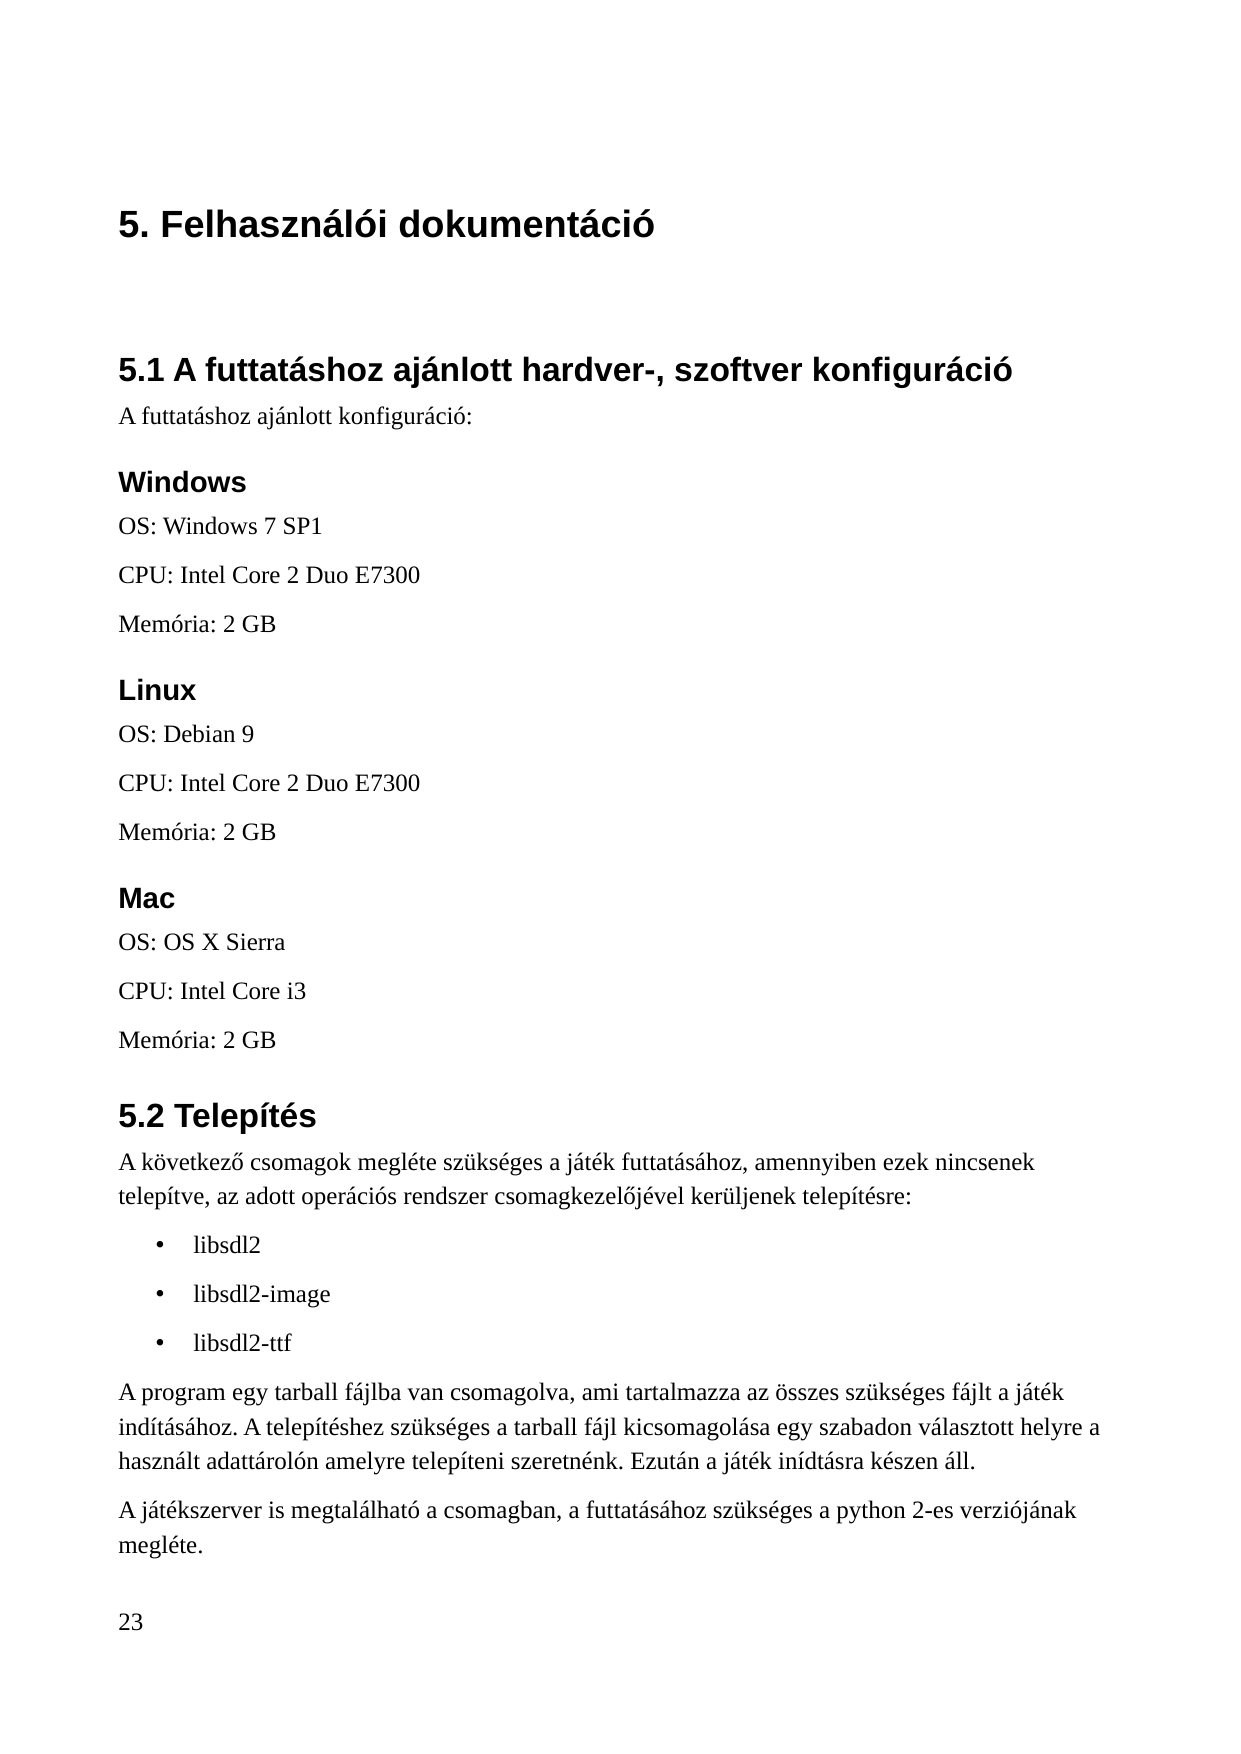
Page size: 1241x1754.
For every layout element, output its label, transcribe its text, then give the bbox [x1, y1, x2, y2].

subtitle Linux [118, 673, 1122, 707]
subtitle 5. Felhasználói dokumentáció [118, 201, 1122, 245]
text OS: OS X Sierra [118, 927, 1122, 956]
list libsdl2 [156, 1230, 1122, 1259]
text A program egy tarball fájlba van csomagolva, ami tartalmazza az összes szükséges fájlt a játék indításához. A telepítéshez szükséges a tarball fájl kicsomagolása egy szabadon választott helyre a használt adattárolón amelyre telepíteni szeretnénk. Ezután a játék inídtásra készen áll. [118, 1377, 1122, 1475]
text OS: Windows 7 SP1 [118, 511, 1122, 540]
subtitle 5.1 A futtatáshoz ajánlott hardver-, szoftver konfiguráció [118, 350, 1122, 389]
subtitle Windows [118, 465, 1122, 499]
text A játékszerver is megtalálható a csomagban, a futtatásához szükséges a python 2-es verziójának megléte. [118, 1495, 1122, 1558]
text OS: Debian 9 [118, 719, 1122, 748]
text CPU: Intel Core 2 Duo E7300 [118, 560, 1122, 589]
text A futtatáshoz ajánlott konfiguráció: [118, 401, 1122, 430]
text CPU: Intel Core 2 Duo E7300 [118, 768, 1122, 797]
text Memória: 2 GB [118, 609, 1122, 638]
text A következő csomagok megléte szükséges a játék futtatásához, amennyiben ezek nincsenek telepítve, az adott operációs rendszer csomagkezelőjével kerüljenek telepítésre: [118, 1147, 1122, 1210]
subtitle Mac [118, 881, 1122, 915]
text CPU: Intel Core i3 [118, 976, 1122, 1005]
subtitle 5.2 Telepítés [118, 1095, 1122, 1134]
list libsdl2-image [156, 1279, 1122, 1308]
text Memória: 2 GB [118, 1026, 1122, 1054]
text Memória: 2 GB [118, 817, 1122, 846]
list libsdl2-ttf [156, 1328, 1122, 1357]
